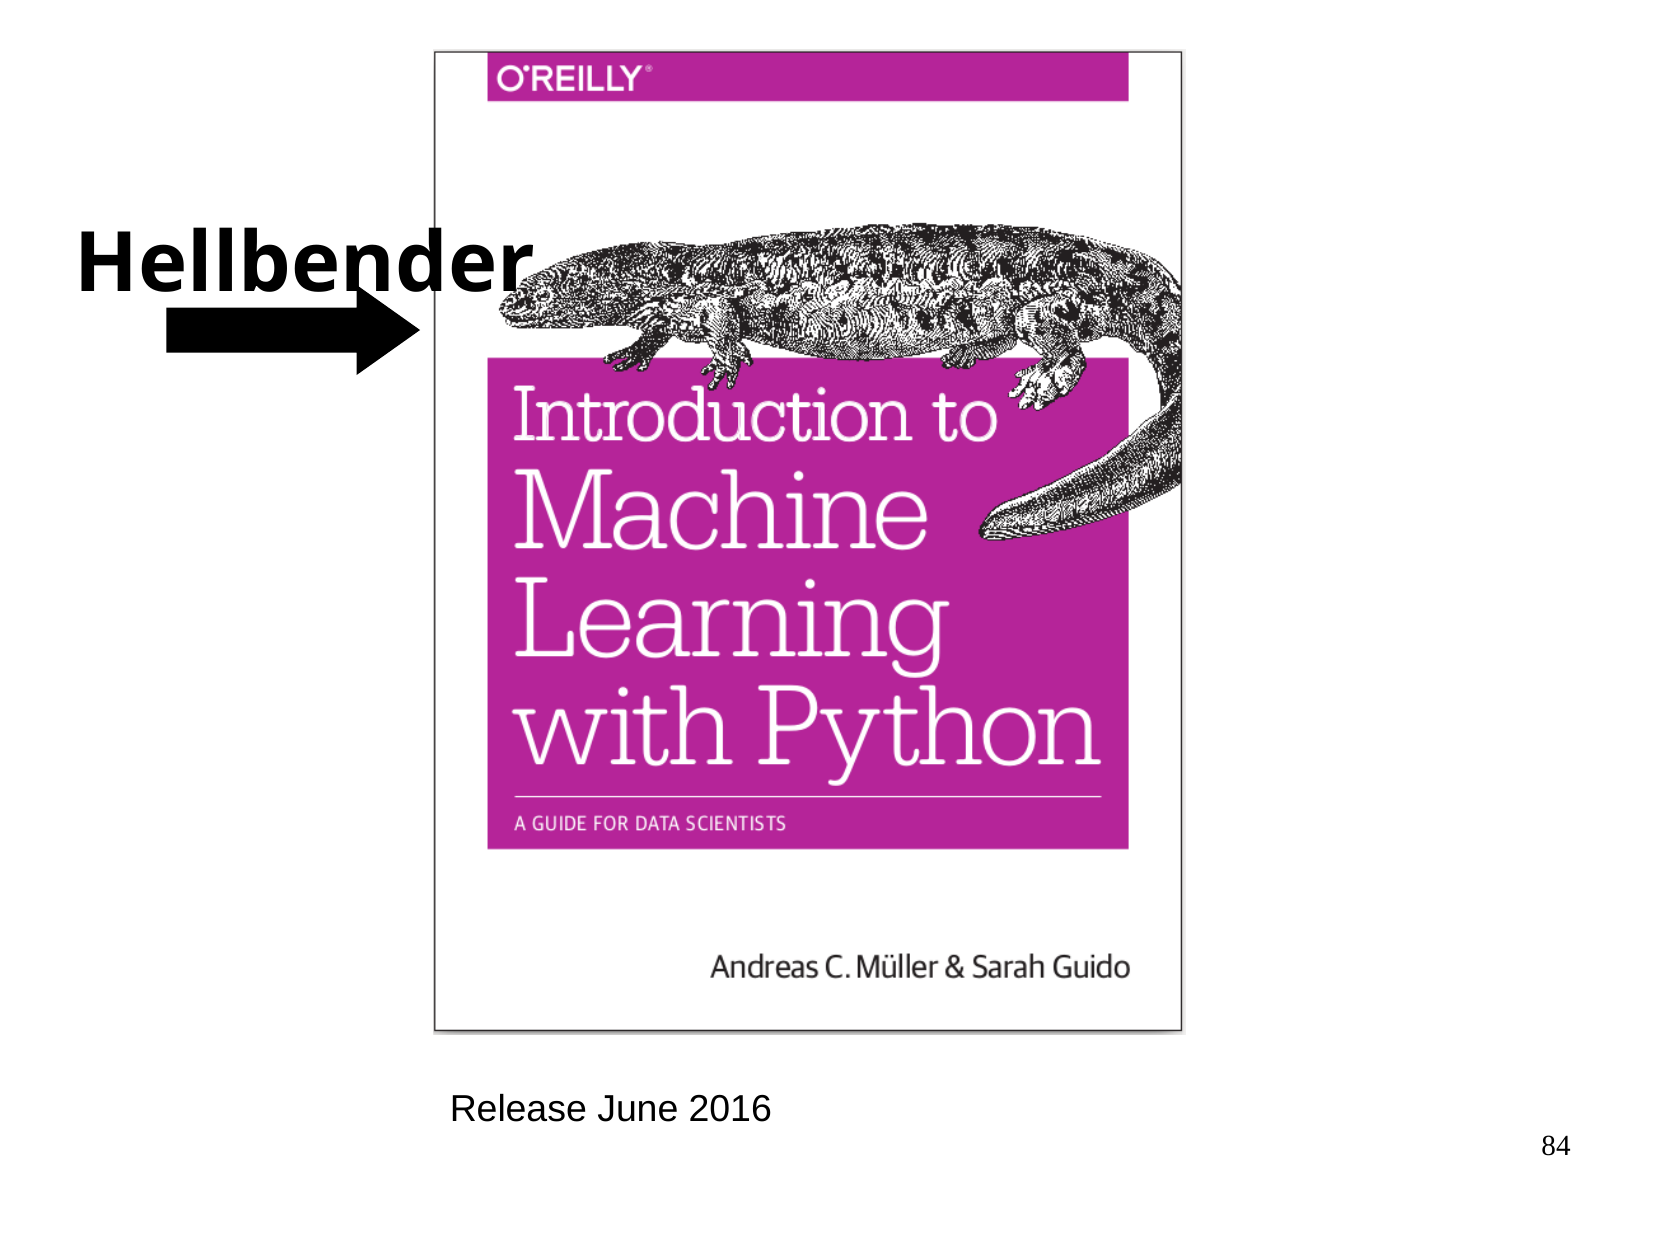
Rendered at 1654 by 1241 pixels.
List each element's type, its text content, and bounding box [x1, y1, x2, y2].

text_box [356, 360, 378, 376]
text_box Release June 2016 [435, 1080, 1216, 1137]
text_box Hellbender [60, 195, 556, 360]
picture [433, 49, 1186, 1036]
